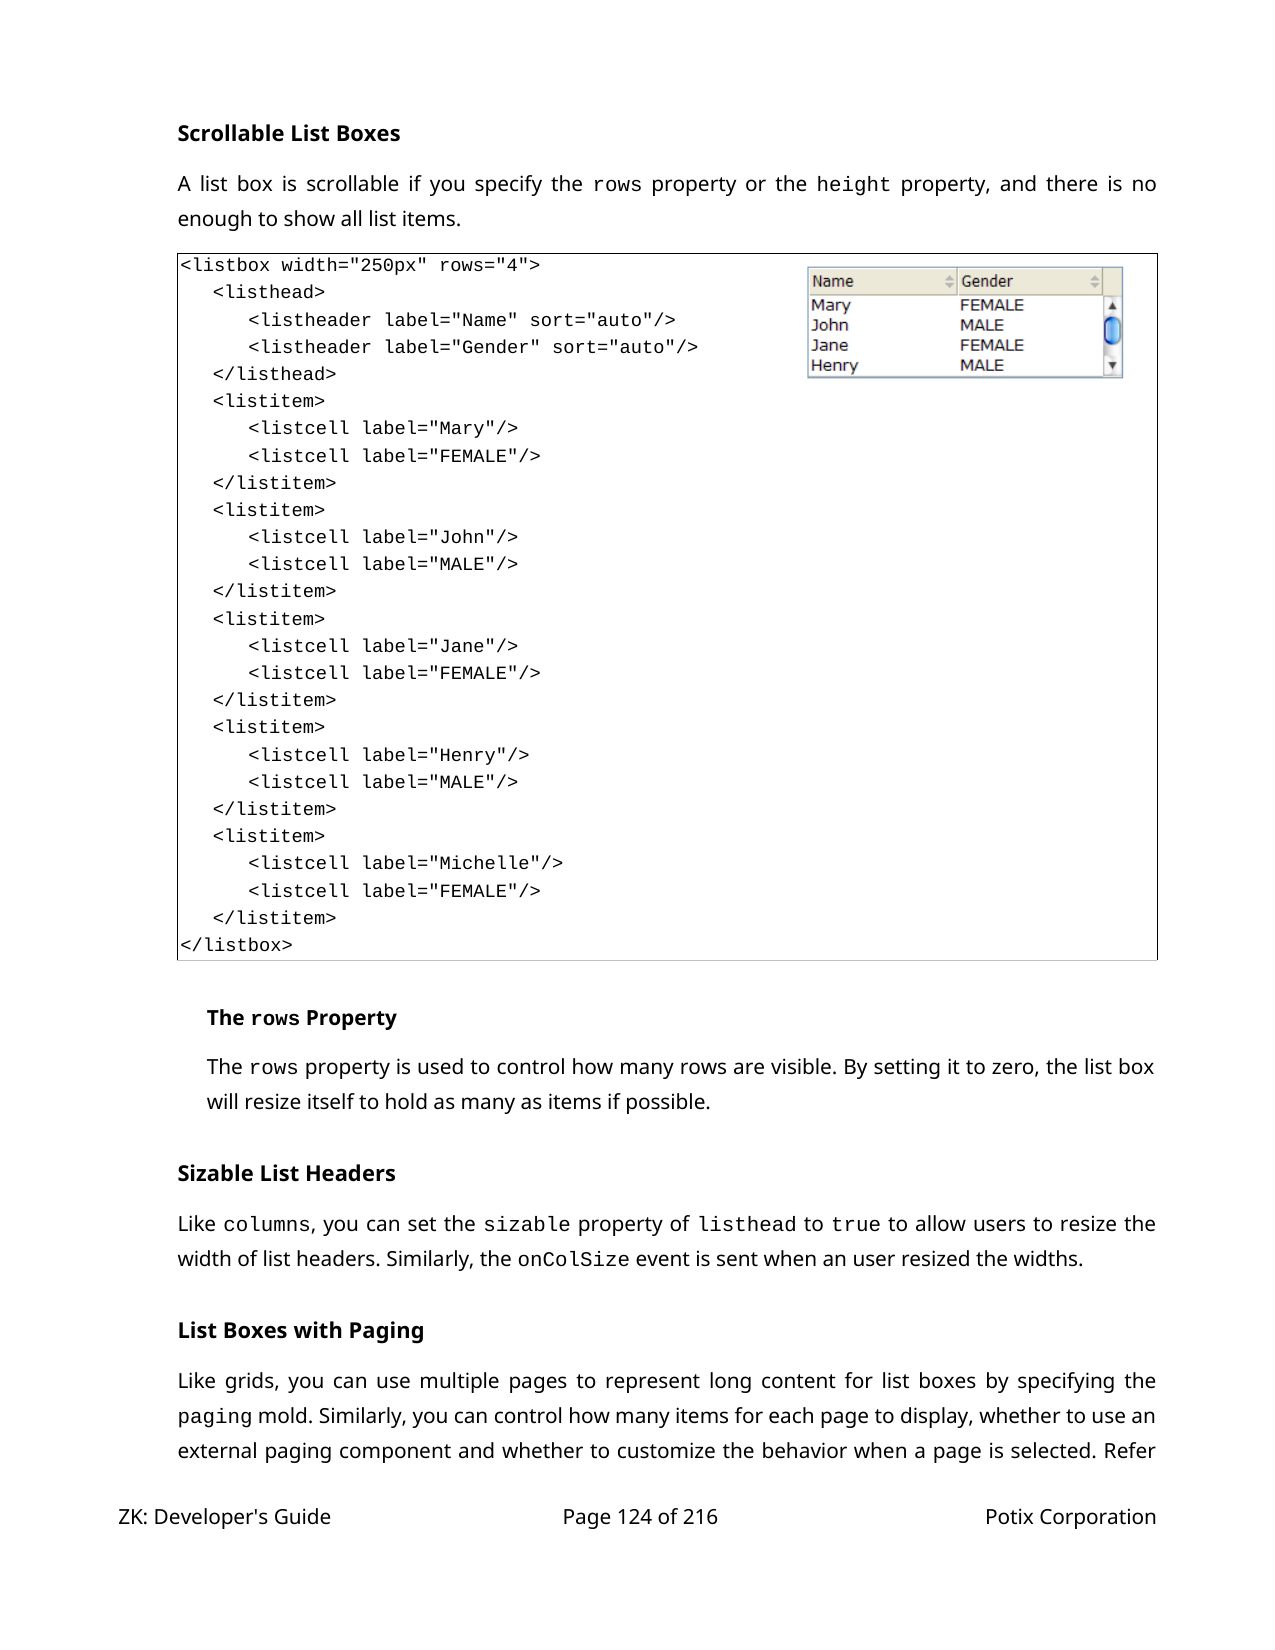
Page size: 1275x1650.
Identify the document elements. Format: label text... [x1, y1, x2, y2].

text </listbox> [178, 933, 1157, 960]
subtitle Scrollable List Boxes [177, 118, 1157, 148]
subtitle Sizable List Headers [177, 1158, 1157, 1188]
subtitle List Boxes with Paging [177, 1315, 1157, 1345]
text A list box is scrollable if you specify the rows property or the height property, and there is no enough to show all list items. [177, 169, 1157, 232]
text Like columns, you can set the sizable property of listhead to true to allow users to resize the width of list headers. Similarly, the onColSize event is sent when an user resized the widths. [177, 1209, 1157, 1273]
text <listitem> [178, 824, 1157, 848]
text <listitem> [178, 607, 1157, 631]
text </listitem> [178, 688, 1157, 712]
text [1127, 280, 1157, 304]
text <listitem> [178, 715, 1157, 739]
subtitle The rows Property [207, 1003, 1157, 1031]
text <listcell label="FEMALE"/> [178, 443, 1157, 468]
text <listcell label="MALE"/> [178, 552, 1157, 576]
text <listheader label="Gender" sort="auto"/> [178, 335, 805, 359]
text <listcell label="MALE"/> [178, 770, 1157, 794]
text </listitem> [178, 579, 1157, 604]
text <listbox width="250px" rows="4"> [178, 254, 1157, 277]
text <listhead> [178, 280, 805, 304]
text <listcell label="Mary"/> [178, 416, 1157, 441]
text <listitem> [178, 389, 1157, 413]
picture [805, 263, 1127, 381]
text <listcell label="FEMALE"/> [178, 878, 1157, 903]
text <listcell label="FEMALE"/> [178, 661, 1157, 685]
text Like grids, you can use multiple pages to represent long content for list boxes by specifying the paging mold. Similarly, you can control how many items for each page to display, whether to use an external paging component and whether to customize the behavior when a page is selected. Refer [177, 1366, 1157, 1465]
text <listcell label="John"/> [178, 525, 1157, 549]
text <listheader label="Name" sort="auto"/> [178, 307, 805, 332]
text </listitem> [178, 797, 1157, 821]
text </listitem> [178, 906, 1157, 930]
text <listcell label="Jane"/> [178, 634, 1157, 658]
text <listcell label="Henry"/> [178, 742, 1157, 767]
text </listhead> [178, 362, 1157, 386]
text The rows property is used to control how many rows are visible. By setting it to zero, the list box will resize itself to hold as many as items if possible. [207, 1052, 1157, 1116]
text <listcell label="Michelle"/> [178, 851, 1157, 876]
text </listitem> [178, 471, 1157, 495]
text <listitem> [178, 498, 1157, 522]
